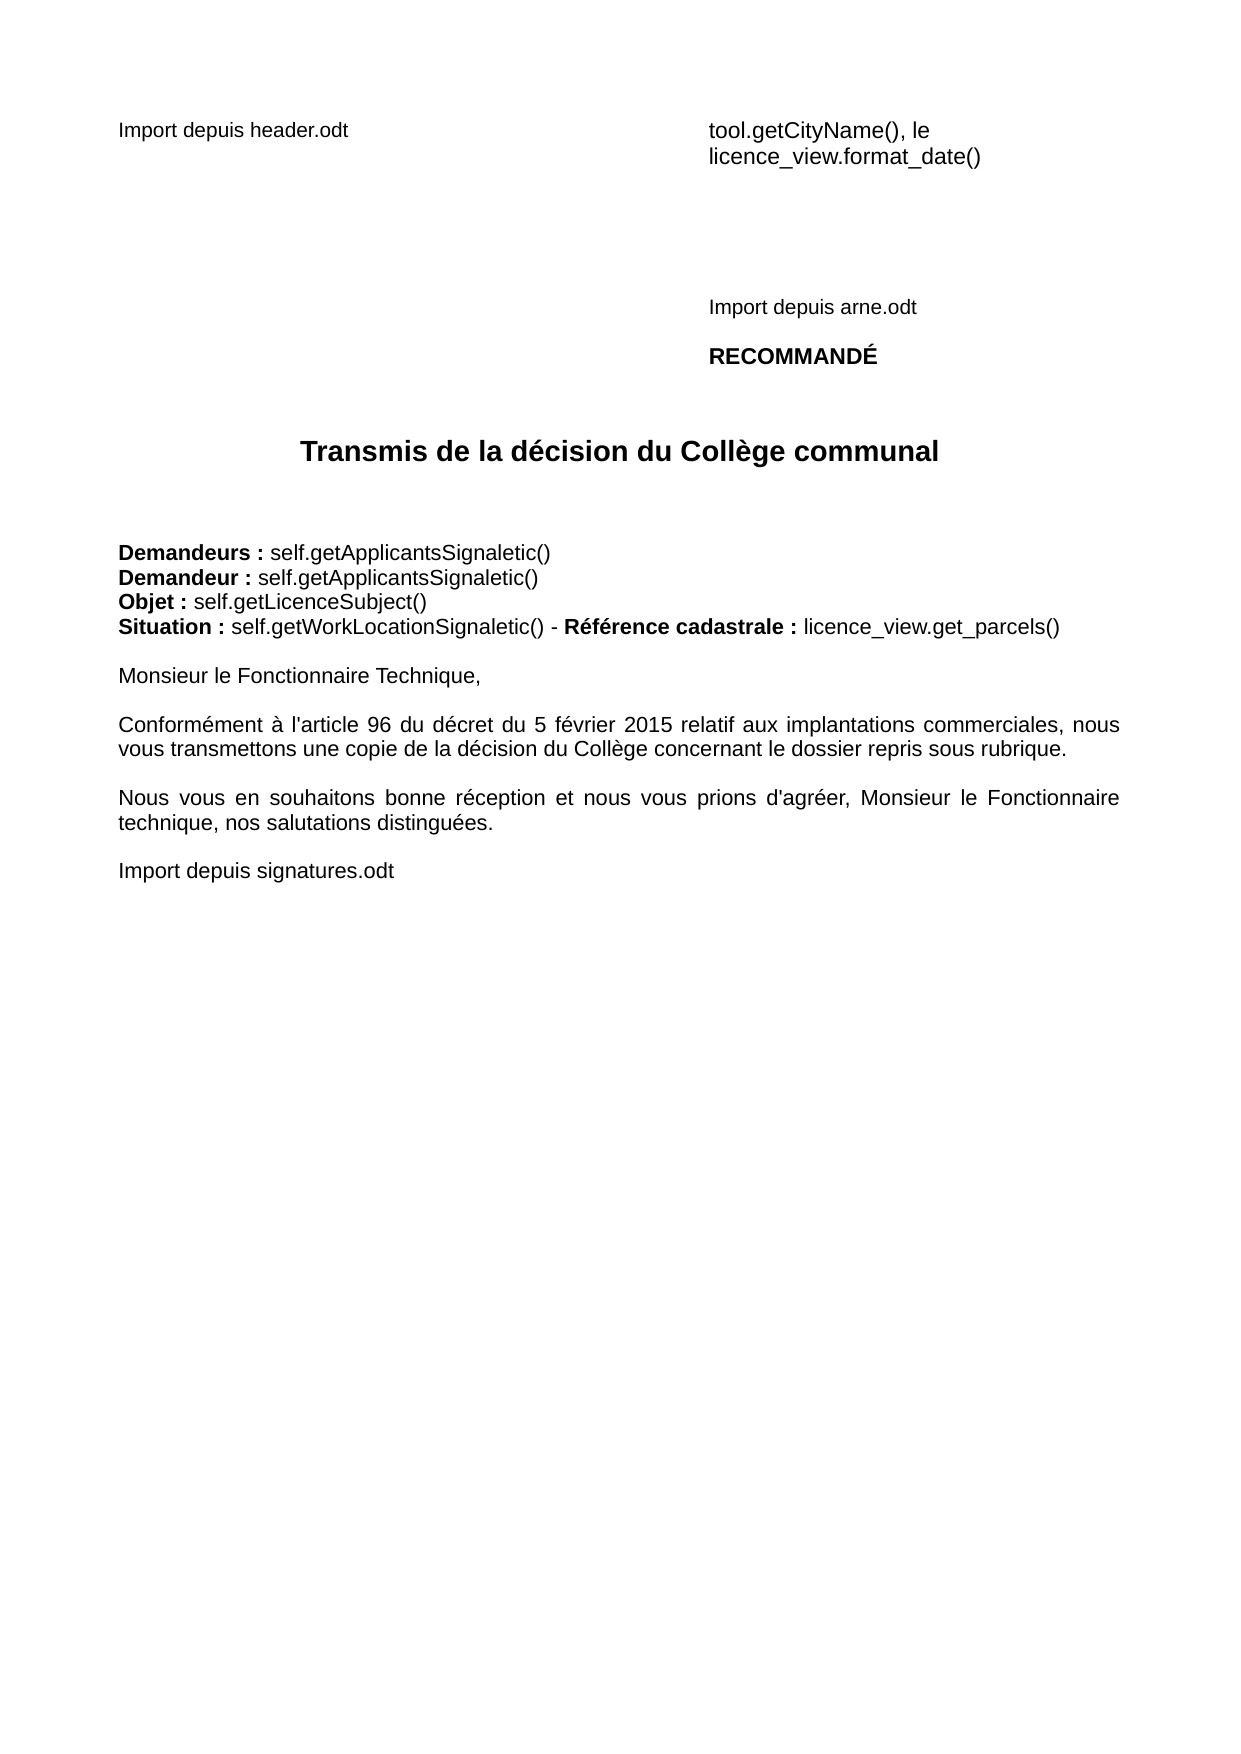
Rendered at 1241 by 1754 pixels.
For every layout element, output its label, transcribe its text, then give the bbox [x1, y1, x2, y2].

text Import depuis signatures.odt [118, 859, 1122, 884]
table_header tool.getCityName(), le licence_view.format_date() Import depuis arne.odt RECOMMANDÉ [709, 118, 1123, 370]
text Conformément à l'article 96 du décret du 5 février 2015 relatif aux implantations commerciales, nous vous transmettons une copie de la décision du Collège concernant le dossier repris sous rubrique. [118, 712, 1122, 761]
table_header Import depuis header.odt [118, 118, 708, 370]
text Demandeur : self.getApplicantsSignaletic() [118, 565, 1122, 590]
text Objet : self.getLicenceSubject() [118, 590, 1122, 614]
text Nous vous en souhaitons bonne réception et nous vous prions d'agréer, Monsieur le Fonctionnaire technique, nos salutations distinguées. [118, 786, 1122, 835]
text Monsieur le Fonctionnaire Technique, [118, 663, 1122, 688]
text Demandeurs : self.getApplicantsSignaletic() [118, 541, 1122, 565]
text Transmis de la décision du Collège communal [118, 435, 1122, 467]
text Situation : self.getWorkLocationSignaletic() - Référence cadastrale : licence_view.get_parcels() [118, 614, 1122, 639]
